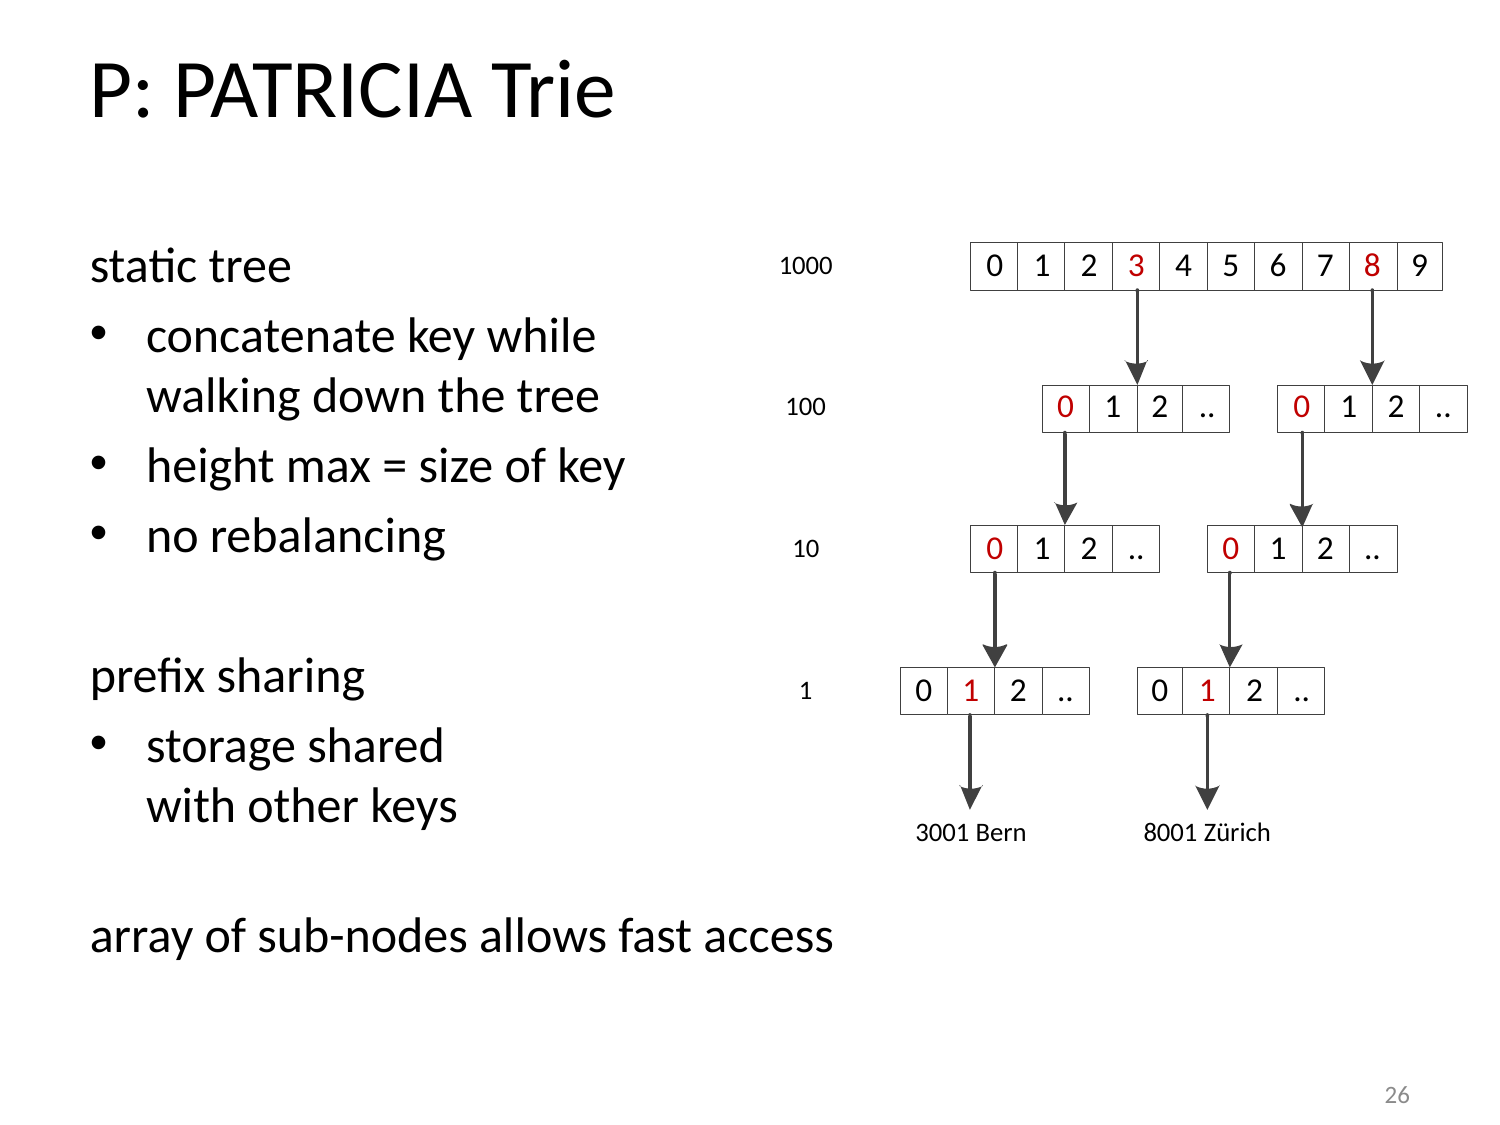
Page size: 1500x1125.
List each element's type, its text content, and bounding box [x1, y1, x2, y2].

text_box [1074, 1079, 1425, 1107]
text_box P: PATRICIA Trie [75, 12, 1425, 155]
picture [774, 237, 1472, 853]
text_box static tree concatenate key while walking down the tree height max = size of key no rebalancing prefix sharing storage shared with other keys array of sub-nodes allows fast access [75, 224, 1425, 1038]
